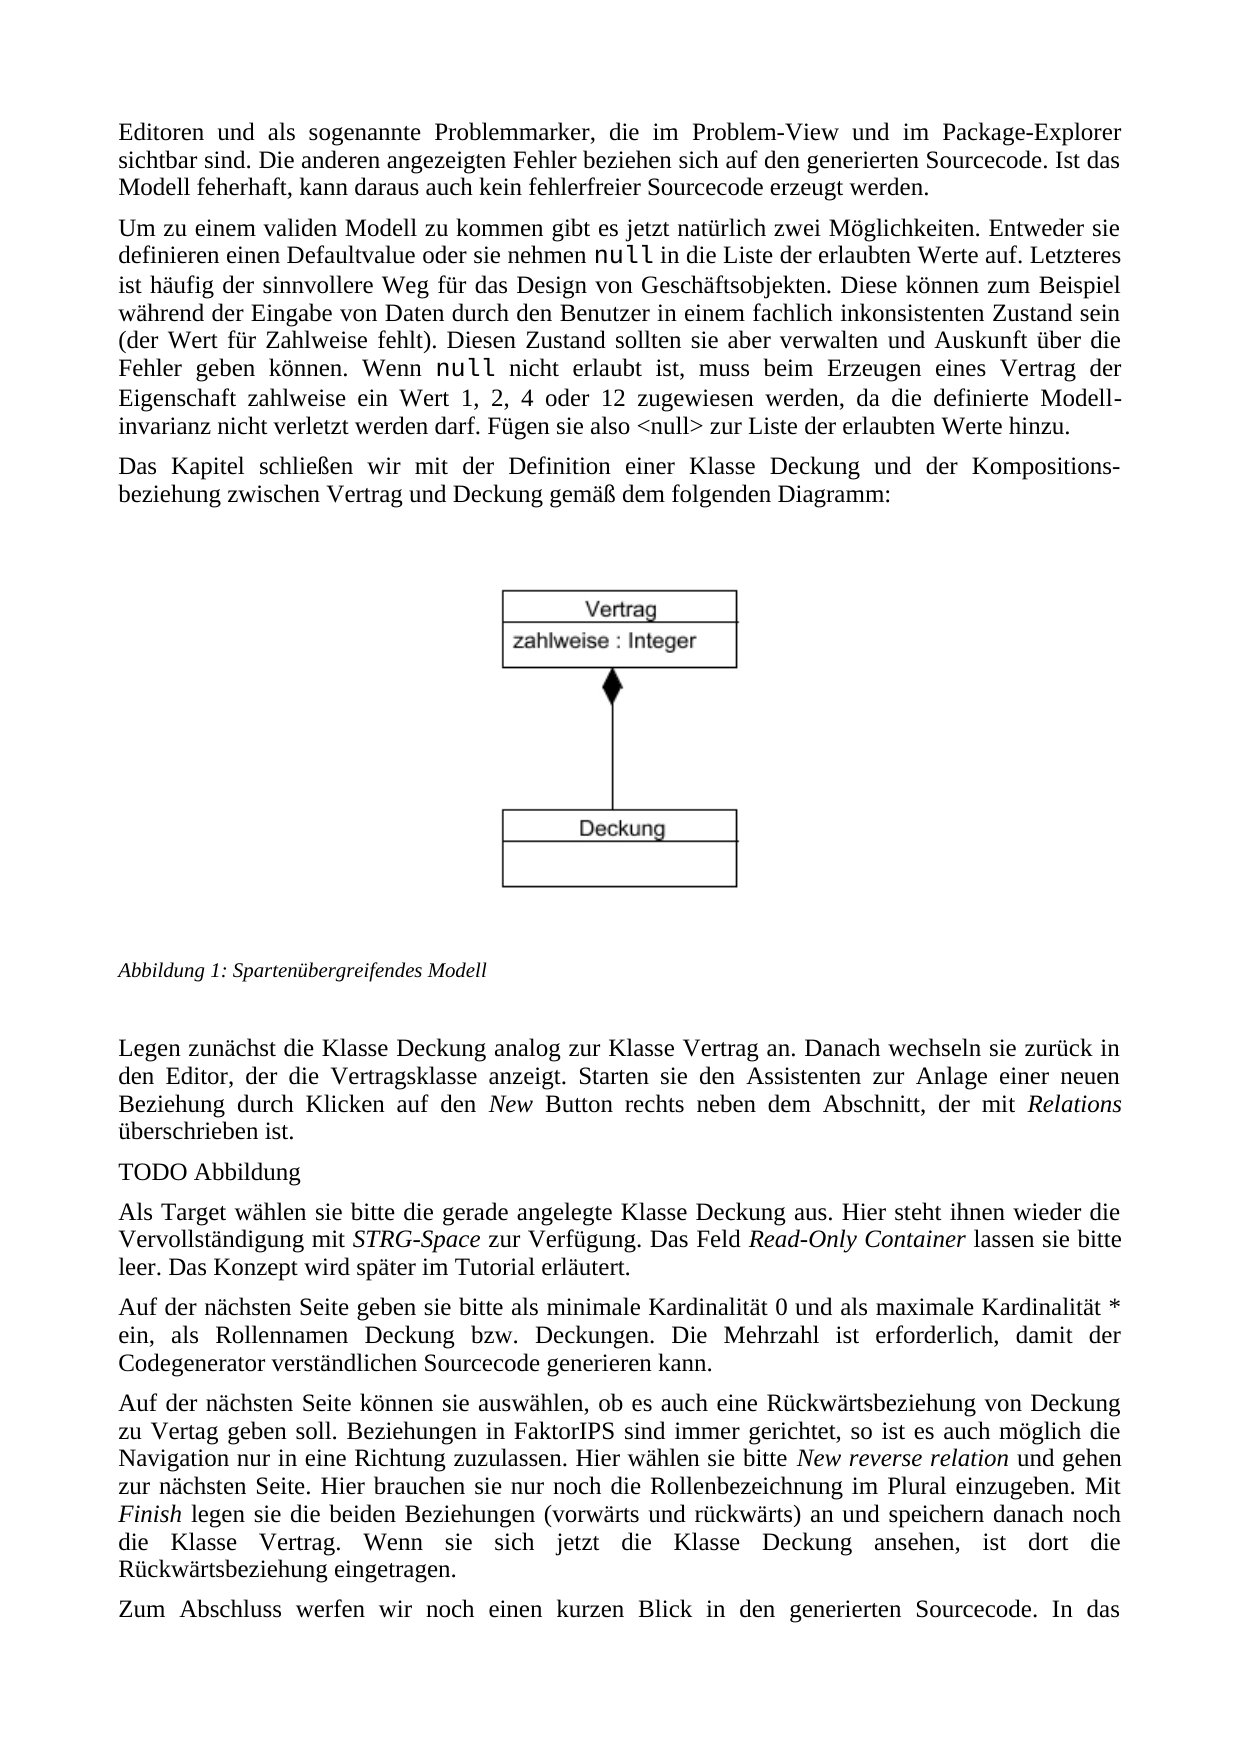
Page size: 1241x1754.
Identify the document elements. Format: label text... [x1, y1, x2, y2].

text TODO Abbildung [118, 1158, 1122, 1185]
text Editoren und als sogenannte Problemmarker, die im Problem-View und im Package-Explorer sichtbar sind. Die anderen angezeigten Fehler beziehen sich auf den generierten Sourcecode. Ist das Modell feherhaft, kann daraus auch kein fehlerfreier Sourcecode erzeugt werden. [118, 118, 1122, 201]
text Als Target wählen sie bitte die gerade angelegte Klasse Deckung aus. Hier steht ihnen wieder die Vervollständigung mit STRG-Space zur Verfügung. Das Feld Read-Only Container lassen sie bitte leer. Das Konzept wird später im Tutorial erläutert. [118, 1198, 1122, 1281]
text Das Kapitel schließen wir mit der Definition einer Klasse Deckung und der Kompositions-beziehung zwischen Vertrag und Deckung gemäß dem folgenden Diagramm: [118, 452, 1122, 507]
text Zum Abschluss werfen wir noch einen kurzen Blick in den generierten Sourcecode. In das [118, 1596, 1122, 1623]
text Auf der nächsten Seite geben sie bitte als minimale Kardinalität 0 und als maximale Kardinalität * ein, als Rollennamen Deckung bzw. Deckungen. Die Mehrzahl ist erforderlich, damit der Codegenerator verständlichen Sourcecode generieren kann. [118, 1293, 1122, 1377]
picture [471, 559, 769, 919]
text Um zu einem validen Modell zu kommen gibt es jetzt natürlich zwei Möglichkeiten. Entweder sie definieren einen Defaultvalue oder sie nehmen null in die Liste der erlaubten Werte auf. Letzteres ist häufig der sinnvollere Weg für das Design von Geschäftsobjekten. Diese können zum Beispiel während der Eingabe von Daten durch den Benutzer in einem fachlich inkonsistenten Zustand sein (der Wert für Zahlweise fehlt). Diesen Zustand sollten sie aber verwalten und Auskunft über die Fehler geben können. Wenn null nicht erlaubt ist, muss beim Erzeugen eines Vertrag der Eigenschaft zahlweise ein Wert 1, 2, 4 oder 12 zugewiesen werden, da die definierte Modell­invarianz nicht verletzt werden darf. Fügen sie also <null> zur Liste der erlaubten Werte hinzu. [118, 214, 1122, 439]
text Abbildung 1: Spartenübergreifendes Modell [118, 959, 1122, 982]
text Auf der nächsten Seite können sie auswählen, ob es auch eine Rückwärtsbeziehung von Deckung zu Vertag geben soll. Beziehungen in FaktorIPS sind immer gerichtet, so ist es auch möglich die Navigation nur in eine Richtung zuzulassen. Hier wählen sie bitte New reverse relation und gehen zur nächsten Seite. Hier brauchen sie nur noch die Rollenbezeichnung im Plural einzugeben. Mit Finish legen sie die beiden Beziehungen (vorwärts und rückwärts) an und speichern danach noch die Klasse Vertrag. Wenn sie sich jetzt die Klasse Deckung ansehen, ist dort die Rückwärtsbeziehung eingetragen. [118, 1389, 1122, 1583]
text Legen zunächst die Klasse Deckung analog zur Klasse Vertrag an. Danach wechseln sie zurück in den Editor, der die Vertragsklasse anzeigt. Starten sie den Assistenten zur Anlage einer neuen Beziehung durch Klicken auf den New Button rechts neben dem Abschnitt, der mit Relations überschrieben ist. [118, 1034, 1122, 1145]
